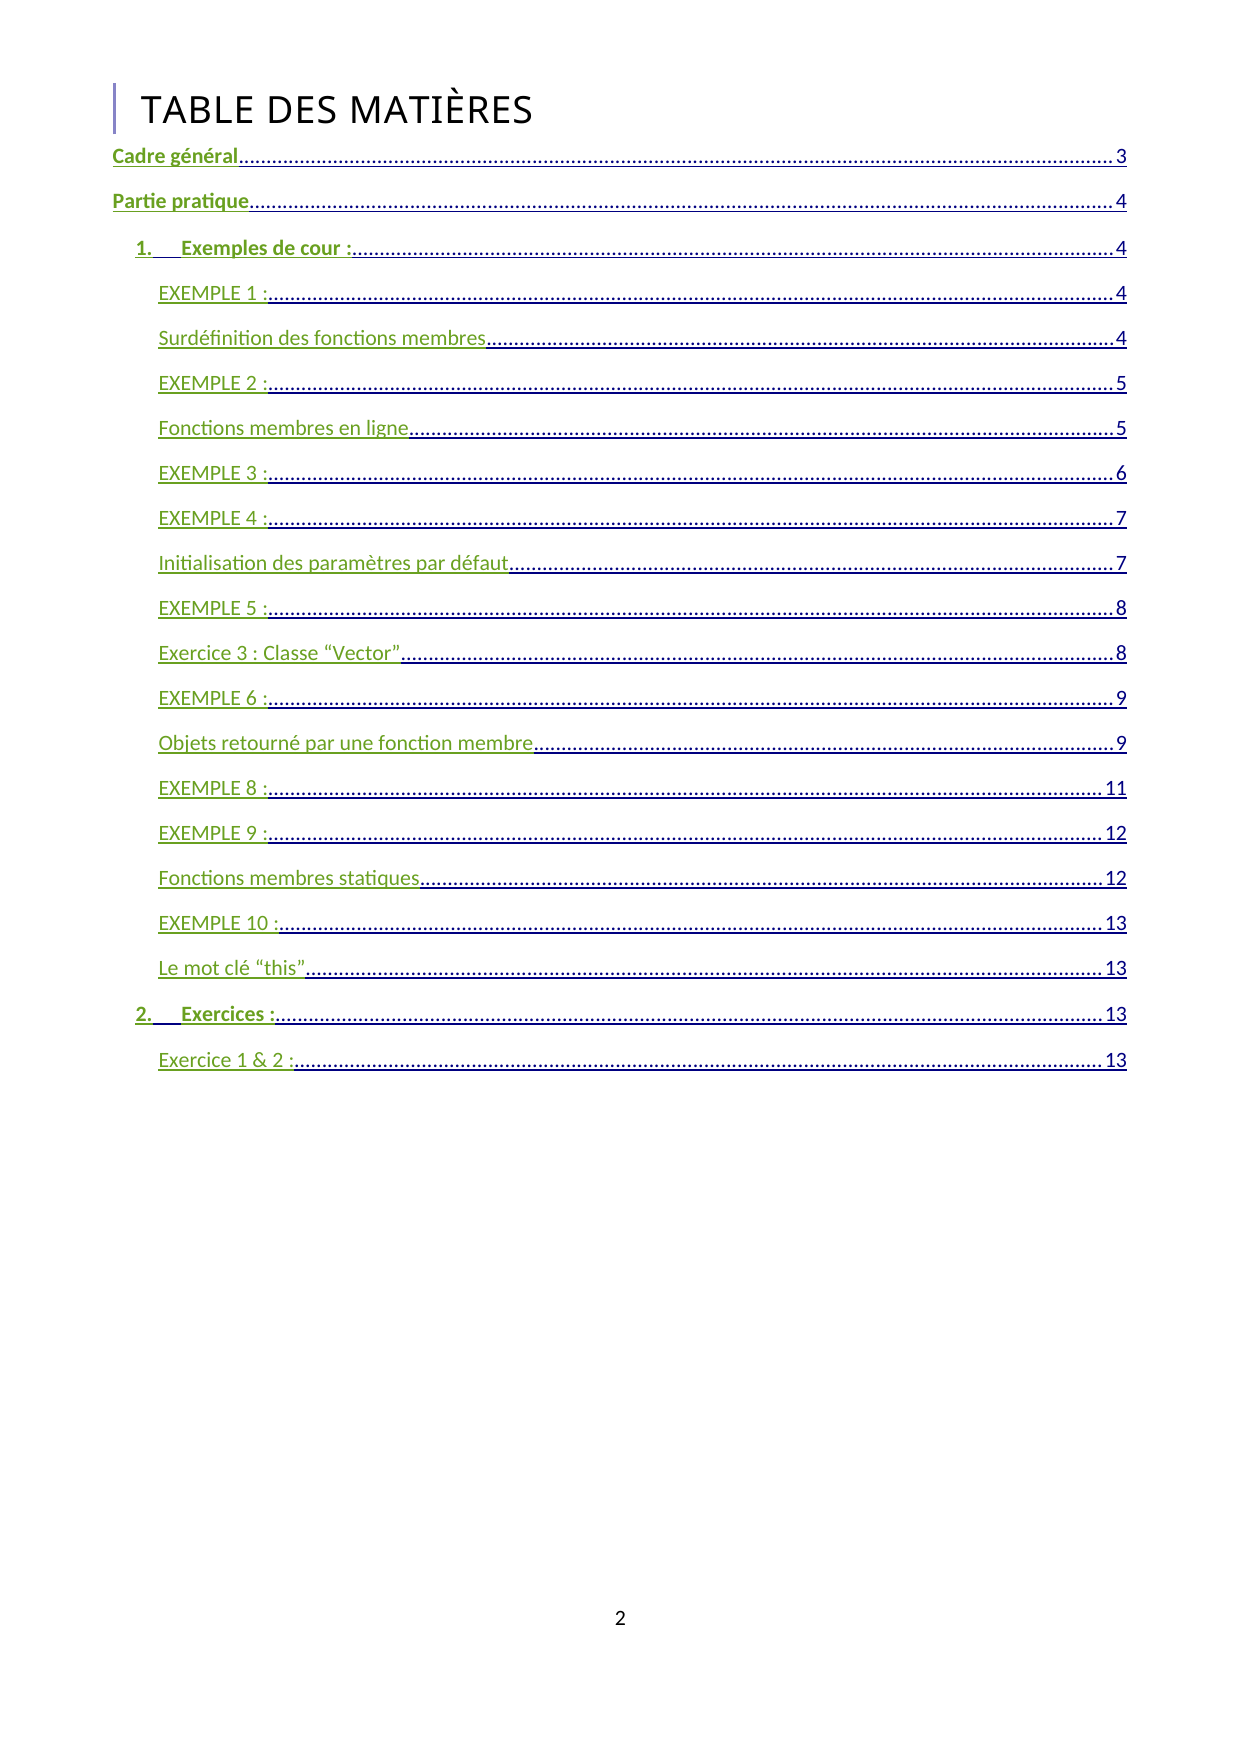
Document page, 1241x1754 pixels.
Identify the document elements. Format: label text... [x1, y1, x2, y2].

text Fonctions membres statiques 12 [158, 864, 1128, 891]
text EXEMPLE 5 : 8 [158, 594, 1128, 621]
text Exercice 3 : Classe “Vector” 8 [158, 639, 1128, 666]
text EXEMPLE 3 : 6 [158, 459, 1128, 486]
text EXEMPLE 6 : 9 [158, 684, 1128, 711]
text Surdéfinition des fonctions membres 4 [158, 324, 1128, 351]
text EXEMPLE 1 : 4 [158, 279, 1128, 306]
text EXEMPLE 8 : 11 [158, 774, 1128, 801]
text EXEMPLE 9 : 12 [158, 819, 1128, 846]
text Table des matières [116, 83, 1128, 134]
text Le mot clé “this” 13 [158, 954, 1128, 981]
text Cadre général 3 [112, 143, 1128, 169]
text Exercice 1 & 2 : 13 [158, 1046, 1128, 1073]
text Initialisation des paramètres par défaut 7 [158, 549, 1128, 576]
text EXEMPLE 4 : 7 [158, 504, 1128, 531]
text 1. Exemples de cour : 4 [135, 233, 1128, 261]
text Objets retourné par une fonction membre 9 [158, 729, 1128, 756]
text EXEMPLE 10 : 13 [158, 909, 1128, 936]
text Partie pratique 4 [112, 188, 1128, 214]
text EXEMPLE 2 : 5 [158, 369, 1128, 396]
text 2. Exercices : 13 [135, 999, 1128, 1027]
text Fonctions membres en ligne 5 [158, 414, 1128, 441]
